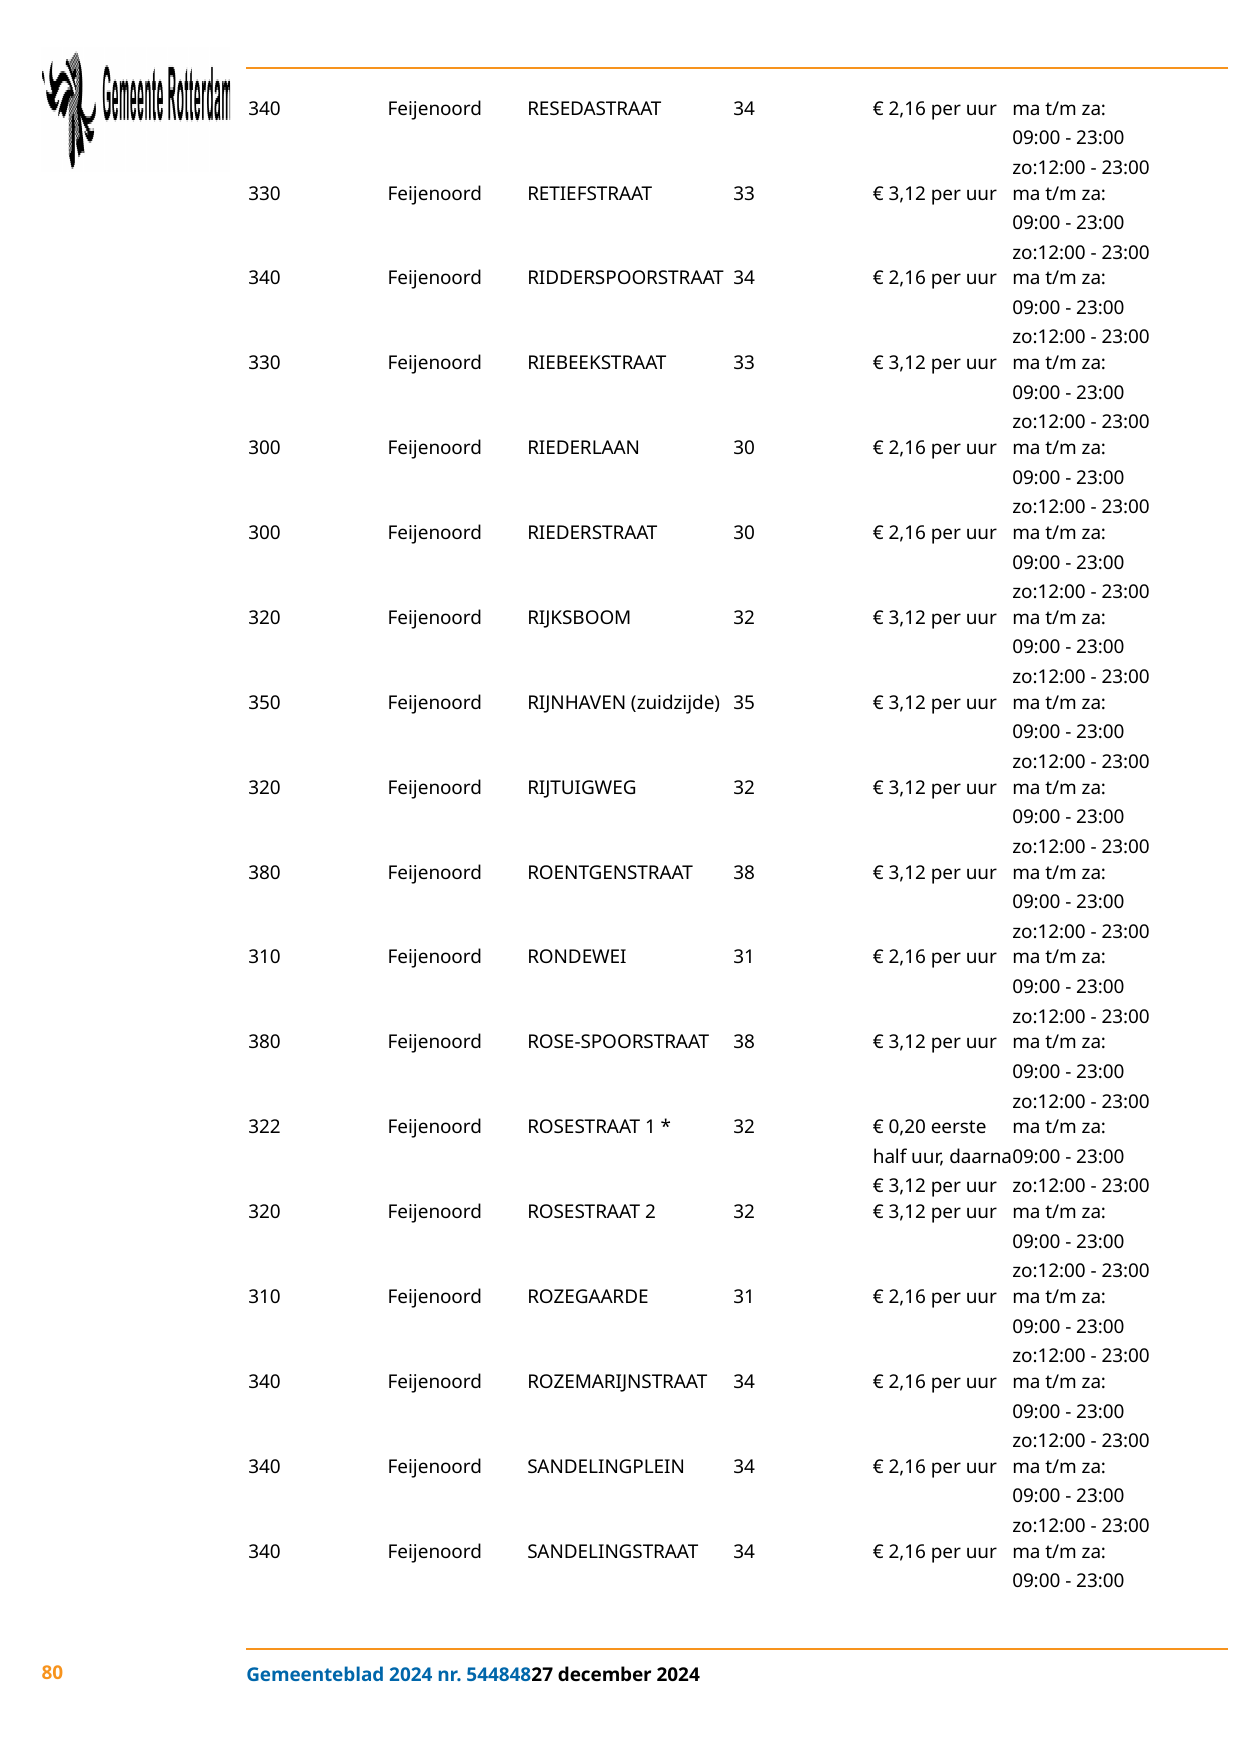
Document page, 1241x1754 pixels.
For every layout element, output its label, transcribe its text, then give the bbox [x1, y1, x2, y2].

table_cell Feijenoord [388, 689, 527, 774]
table_cell 310 [248, 944, 387, 1029]
table_cell Feijenoord [388, 1114, 527, 1198]
table_cell Feijenoord [388, 95, 527, 180]
table_cell ma t/m za: 09:00 - 23:00 zo:12:00 - 23:00 [1012, 1114, 1152, 1198]
table_cell ROSE-SPOORSTRAAT [527, 1029, 733, 1113]
table_cell 320 [248, 774, 387, 859]
table_cell 38 [733, 1029, 873, 1113]
table_cell 33 [733, 350, 873, 434]
table_cell Feijenoord [388, 1368, 527, 1453]
table_cell 30 [733, 434, 873, 519]
table_cell 320 [248, 604, 387, 689]
picture [41, 47, 231, 172]
table_cell 330 [248, 180, 387, 264]
table_cell 340 [248, 1538, 387, 1593]
table_cell RIJTUIGWEG [527, 774, 733, 859]
table_cell RIEDERSTRAAT [527, 519, 733, 604]
table_cell Feijenoord [388, 604, 527, 689]
table_cell ma t/m za: 09:00 - 23:00 zo:12:00 - 23:00 [1012, 859, 1152, 944]
table_cell Feijenoord [388, 434, 527, 519]
table_cell Feijenoord [388, 1199, 527, 1283]
table_cell € 3,12 per uur [873, 1029, 1012, 1113]
table_cell € 2,16 per uur [873, 95, 1012, 180]
table_cell 34 [733, 265, 873, 349]
table_cell ROSESTRAAT 2 [527, 1199, 733, 1283]
table_cell 300 [248, 519, 387, 604]
table_cell 31 [733, 944, 873, 1029]
table_cell € 3,12 per uur [873, 604, 1012, 689]
table_cell € 3,12 per uur [873, 1199, 1012, 1283]
table_cell Feijenoord [388, 774, 527, 859]
table_cell RESEDASTRAAT [527, 95, 733, 180]
table_cell RIJNHAVEN (zuidzijde) [527, 689, 733, 774]
table_cell 340 [248, 1453, 387, 1538]
table_cell 32 [733, 774, 873, 859]
table_cell € 2,16 per uur [873, 434, 1012, 519]
table_cell ma t/m za: 09:00 - 23:00 zo:12:00 - 23:00 [1012, 180, 1152, 264]
table_cell 32 [733, 1199, 873, 1283]
table_cell ma t/m za: 09:00 - 23:00 zo:12:00 - 23:00 [1012, 1029, 1152, 1113]
table_cell Feijenoord [388, 265, 527, 349]
table_cell 330 [248, 350, 387, 434]
table_cell Feijenoord [388, 350, 527, 434]
table_cell ma t/m za: 09:00 - 23:00 zo:12:00 - 23:00 [1012, 1453, 1152, 1538]
table_cell ma t/m za: 09:00 - 23:00 zo:12:00 - 23:00 [1012, 944, 1152, 1029]
table_cell 380 [248, 1029, 387, 1113]
table_cell SANDELINGSTRAAT [527, 1538, 733, 1593]
table_cell ma t/m za: 09:00 - 23:00 [1012, 1538, 1152, 1593]
table_cell Feijenoord [388, 1029, 527, 1113]
table_cell 320 [248, 1199, 387, 1283]
table_cell SANDELINGPLEIN [527, 1453, 733, 1538]
table_cell 322 [248, 1114, 387, 1198]
table_cell € 3,12 per uur [873, 689, 1012, 774]
table_cell ma t/m za: 09:00 - 23:00 zo:12:00 - 23:00 [1012, 689, 1152, 774]
table_cell ROZEGAARDE [527, 1283, 733, 1368]
table_cell ma t/m za: 09:00 - 23:00 zo:12:00 - 23:00 [1012, 95, 1152, 180]
table_cell ma t/m za: 09:00 - 23:00 zo:12:00 - 23:00 [1012, 350, 1152, 434]
table_cell ROZEMARIJNSTRAAT [527, 1368, 733, 1453]
table_cell € 2,16 per uur [873, 944, 1012, 1029]
table_cell RETIEFSTRAAT [527, 180, 733, 264]
table_cell RIEDERLAAN [527, 434, 733, 519]
table_cell ma t/m za: 09:00 - 23:00 zo:12:00 - 23:00 [1012, 774, 1152, 859]
table_cell € 0,20 eerste half uur, daarna € 3,12 per uur [873, 1114, 1012, 1198]
table_cell Feijenoord [388, 944, 527, 1029]
table_cell 34 [733, 1453, 873, 1538]
table_cell 34 [733, 1538, 873, 1593]
table_cell 350 [248, 689, 387, 774]
table_cell € 2,16 per uur [873, 519, 1012, 604]
table_cell 380 [248, 859, 387, 944]
table_cell € 2,16 per uur [873, 1538, 1012, 1593]
table_cell 30 [733, 519, 873, 604]
table_cell 32 [733, 604, 873, 689]
table_cell € 3,12 per uur [873, 350, 1012, 434]
table_cell 340 [248, 265, 387, 349]
table_cell 340 [248, 95, 387, 180]
table_cell ma t/m za: 09:00 - 23:00 zo:12:00 - 23:00 [1012, 1199, 1152, 1283]
table_cell 33 [733, 180, 873, 264]
table_cell 340 [248, 1368, 387, 1453]
table_cell RIDDERSPOORSTRAAT [527, 265, 733, 349]
table_cell 34 [733, 1368, 873, 1453]
table_cell RIEBEEKSTRAAT [527, 350, 733, 434]
table_cell 32 [733, 1114, 873, 1198]
table_cell ma t/m za: 09:00 - 23:00 zo:12:00 - 23:00 [1012, 434, 1152, 519]
table_cell Feijenoord [388, 1453, 527, 1538]
table_cell Feijenoord [388, 1538, 527, 1593]
table_cell € 3,12 per uur [873, 180, 1012, 264]
table_cell ma t/m za: 09:00 - 23:00 zo:12:00 - 23:00 [1012, 519, 1152, 604]
table_cell 31 [733, 1283, 873, 1368]
table_cell € 2,16 per uur [873, 1453, 1012, 1538]
table_cell Feijenoord [388, 1283, 527, 1368]
table_cell ma t/m za: 09:00 - 23:00 zo:12:00 - 23:00 [1012, 1283, 1152, 1368]
table_cell € 2,16 per uur [873, 265, 1012, 349]
table_cell ROSESTRAAT 1 * [527, 1114, 733, 1198]
table_cell € 2,16 per uur [873, 1368, 1012, 1453]
table_cell Feijenoord [388, 180, 527, 264]
table_cell € 3,12 per uur [873, 859, 1012, 944]
table_cell 38 [733, 859, 873, 944]
table_cell 35 [733, 689, 873, 774]
table_cell RONDEWEI [527, 944, 733, 1029]
table_cell € 2,16 per uur [873, 1283, 1012, 1368]
table_cell 310 [248, 1283, 387, 1368]
table_cell ROENTGENSTRAAT [527, 859, 733, 944]
table_cell ma t/m za: 09:00 - 23:00 zo:12:00 - 23:00 [1012, 604, 1152, 689]
table_cell Feijenoord [388, 859, 527, 944]
table_cell ma t/m za: 09:00 - 23:00 zo:12:00 - 23:00 [1012, 265, 1152, 349]
table_cell € 3,12 per uur [873, 774, 1012, 859]
table_cell RIJKSBOOM [527, 604, 733, 689]
table_cell Feijenoord [388, 519, 527, 604]
table_cell 300 [248, 434, 387, 519]
table_cell ma t/m za: 09:00 - 23:00 zo:12:00 - 23:00 [1012, 1368, 1152, 1453]
table_cell 34 [733, 95, 873, 180]
